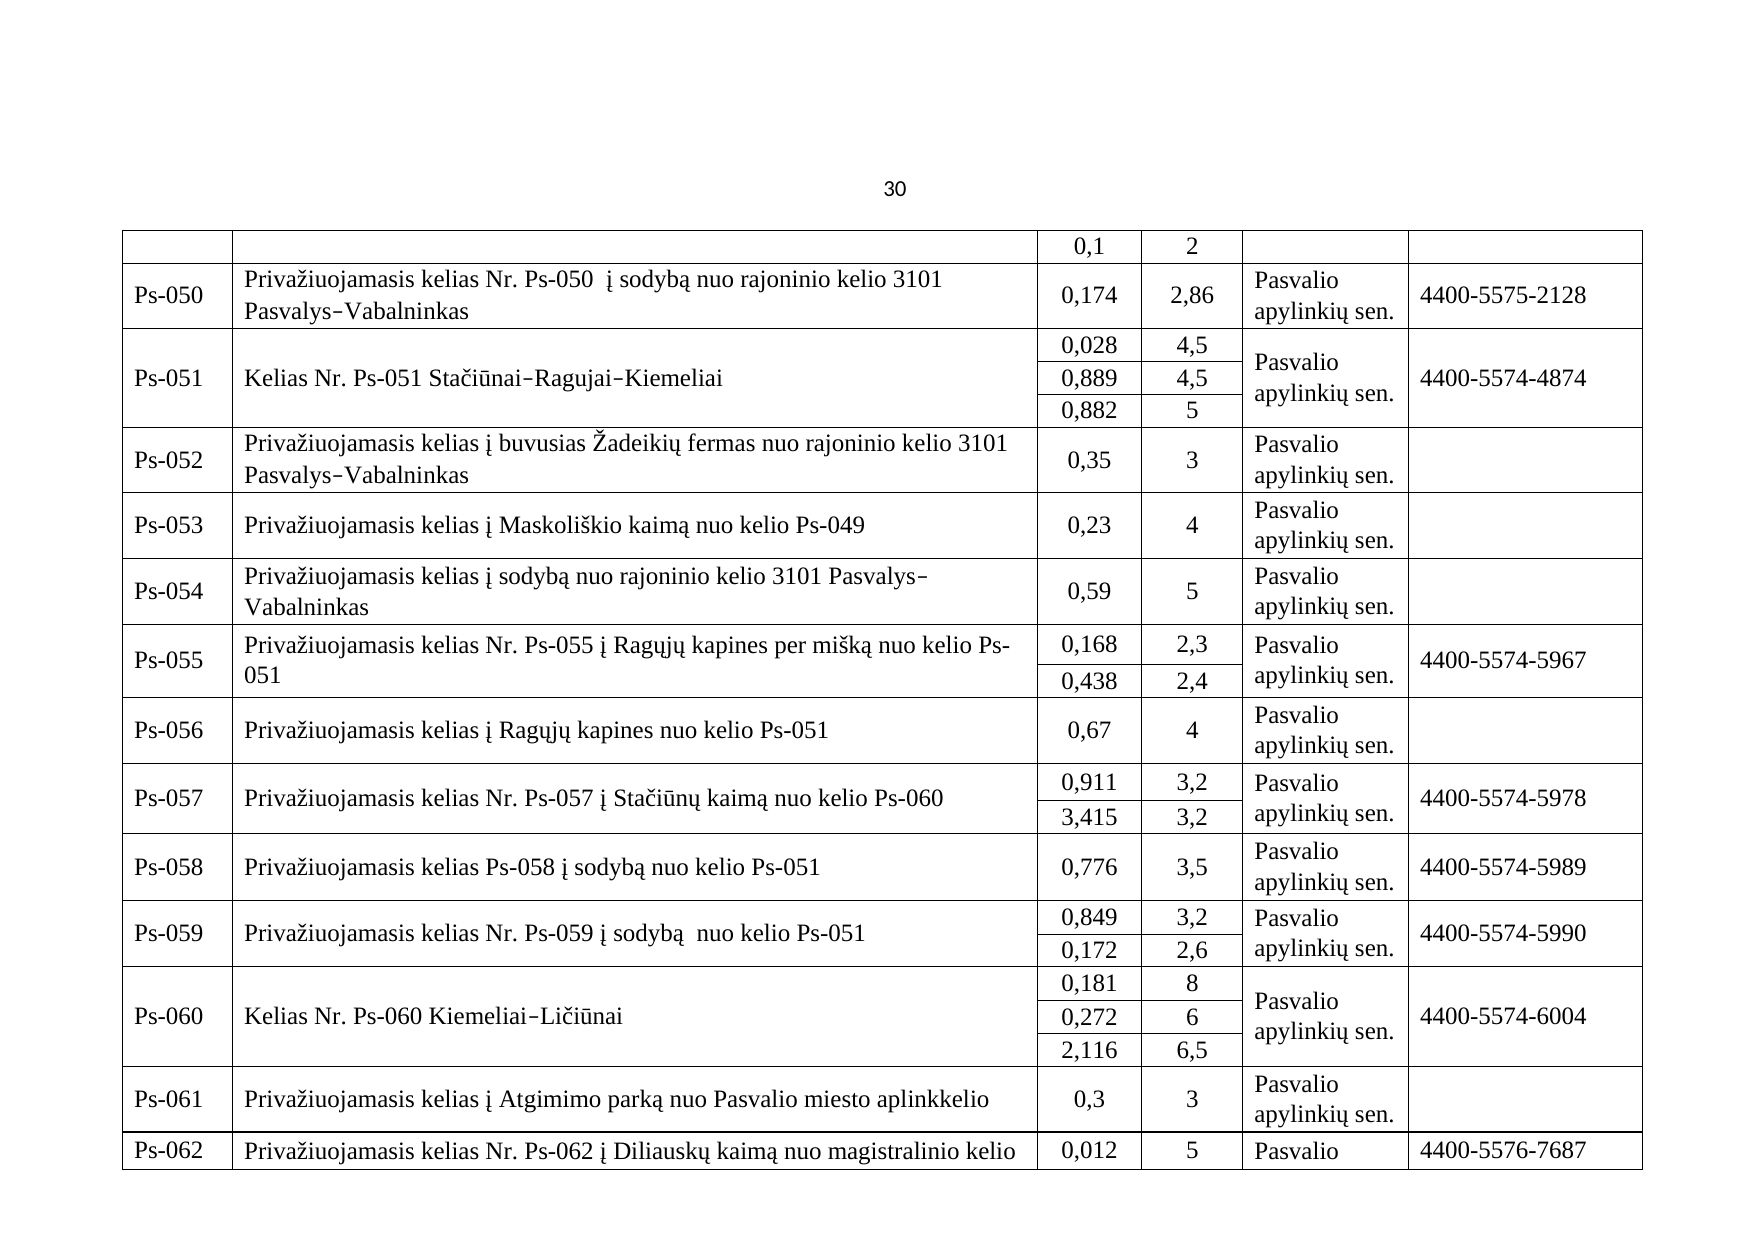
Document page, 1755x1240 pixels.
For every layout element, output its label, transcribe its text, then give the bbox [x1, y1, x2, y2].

table_cell 5 [1142, 1133, 1242, 1169]
table_cell 5 [1142, 559, 1242, 623]
table_cell Pasvalio apylinkių sen. [1243, 625, 1408, 697]
table_cell Ps-053 [123, 493, 232, 558]
table_cell 4 [1142, 493, 1242, 558]
table_cell Pasvalio apylinkių sen. [1243, 698, 1408, 762]
table_cell 0,012 [1038, 1133, 1141, 1169]
table_cell Pasvalio apylinkių sen. [1243, 967, 1408, 1066]
table_cell Privažiuojamasis kelias Ps-058 į sodybą nuo kelio Ps-051 [233, 834, 1037, 900]
table_cell Privažiuojamasis kelias į Atgimimo parką nuo Pasvalio miesto aplinkkelio [233, 1067, 1037, 1131]
table_cell 2,86 [1142, 264, 1242, 328]
table_cell Ps-050 [123, 264, 232, 328]
table_cell 4400-5574-4874 [1409, 329, 1642, 427]
table_cell 0,272 [1038, 1001, 1141, 1033]
table_cell Ps-060 [123, 967, 232, 1066]
table_cell 2,4 [1142, 665, 1242, 697]
table_cell 0,181 [1038, 967, 1141, 1000]
table_cell [1409, 559, 1642, 623]
table_cell Privažiuojamasis kelias Nr. Ps-050 į sodybą nuo rajoninio kelio 3101 Pasvalys–Vabalninkas [233, 264, 1037, 328]
table_cell 3,415 [1038, 801, 1141, 833]
table_cell 0,172 [1038, 935, 1141, 966]
table_cell 0,59 [1038, 559, 1141, 623]
table_cell 4400-5576-7687 [1409, 1133, 1642, 1169]
table_cell Ps-055 [123, 625, 232, 697]
table_cell 5 [1142, 395, 1242, 427]
table_cell 0,67 [1038, 698, 1141, 762]
table_cell 3,5 [1142, 834, 1242, 900]
table_cell 0,028 [1038, 329, 1141, 361]
table_cell 3 [1142, 428, 1242, 492]
table_cell 4400-5574-5967 [1409, 625, 1642, 697]
table_cell 0,849 [1038, 901, 1141, 934]
table_cell Kelias Nr. Ps-060 Kiemeliai–Ličiūnai [233, 967, 1037, 1066]
table_cell Pasvalio apylinkių sen. [1243, 901, 1408, 966]
table_cell Ps-054 [123, 559, 232, 623]
table_cell Ps-062 [123, 1133, 232, 1169]
table_cell 3 [1142, 1067, 1242, 1131]
table_cell 2,6 [1142, 935, 1242, 966]
table_cell Privažiuojamasis kelias į sodybą nuo rajoninio kelio 3101 Pasvalys–Vabalninkas [233, 559, 1037, 623]
table_cell 6,5 [1142, 1034, 1242, 1066]
table_cell 0,3 [1038, 1067, 1141, 1131]
table_cell 3,2 [1142, 901, 1242, 934]
table_cell Privažiuojamasis kelias Nr. Ps-055 į Ragųjų kapines per mišką nuo kelio Ps-051 [233, 625, 1037, 697]
table_cell 0,23 [1038, 493, 1141, 558]
table_cell Privažiuojamasis kelias Nr. Ps-059 į sodybą nuo kelio Ps-051 [233, 901, 1037, 966]
table_cell 4 [1142, 698, 1242, 762]
table_cell Pasvalio [1243, 1133, 1408, 1169]
table_cell 4,5 [1142, 362, 1242, 394]
table_cell Privažiuojamasis kelias į Maskoliškio kaimą nuo kelio Ps-049 [233, 493, 1037, 558]
table_cell Privažiuojamasis kelias Nr. Ps-062 į Diliauskų kaimą nuo magistralinio kelio [233, 1133, 1037, 1169]
table_cell Pasvalio apylinkių sen. [1243, 264, 1408, 328]
table_cell 0,882 [1038, 395, 1141, 427]
table_cell [1243, 231, 1408, 262]
table_cell 4400-5574-6004 [1409, 967, 1642, 1066]
table_cell 2 [1142, 231, 1242, 262]
table_cell 2,3 [1142, 625, 1242, 664]
table_cell Pasvalio apylinkių sen. [1243, 559, 1408, 623]
table_cell Privažiuojamasis kelias į Ragųjų kapines nuo kelio Ps-051 [233, 698, 1037, 762]
table_cell Privažiuojamasis kelias į buvusias Žadeikių fermas nuo rajoninio kelio 3101 Pasvalys–Vabalninkas [233, 428, 1037, 492]
table_cell [1409, 1067, 1642, 1131]
table_cell Pasvalio apylinkių sen. [1243, 1067, 1408, 1131]
table_cell 4,5 [1142, 329, 1242, 361]
table_cell Privažiuojamasis kelias Nr. Ps-057 į Stačiūnų kaimą nuo kelio Ps-060 [233, 764, 1037, 833]
table_cell [123, 231, 232, 262]
table_cell [1409, 698, 1642, 762]
table_cell Pasvalio apylinkių sen. [1243, 834, 1408, 900]
table_cell Ps-057 [123, 764, 232, 833]
table_cell Kelias Nr. Ps-051 Stačiūnai–Ragujai–Kiemeliai [233, 329, 1037, 427]
table_cell [1409, 428, 1642, 492]
table_cell 2,116 [1038, 1034, 1141, 1066]
table_cell Pasvalio apylinkių sen. [1243, 428, 1408, 492]
table_cell Pasvalio apylinkių sen. [1243, 493, 1408, 558]
table_cell 4400-5574-5989 [1409, 834, 1642, 900]
table_cell 3,2 [1142, 801, 1242, 833]
table_cell Ps-061 [123, 1067, 232, 1131]
table_cell 0,1 [1038, 231, 1141, 262]
table_cell 0,168 [1038, 625, 1141, 664]
table_cell [1409, 231, 1642, 262]
table_cell 0,35 [1038, 428, 1141, 492]
table_cell Ps-052 [123, 428, 232, 492]
table_cell 0,174 [1038, 264, 1141, 328]
table_cell Ps-058 [123, 834, 232, 900]
table_cell [233, 231, 1037, 262]
table_cell Ps-059 [123, 901, 232, 966]
table_cell 0,911 [1038, 764, 1141, 800]
table_cell Ps-056 [123, 698, 232, 762]
table_cell 0,776 [1038, 834, 1141, 900]
table_cell 3,2 [1142, 764, 1242, 800]
table_cell Ps-051 [123, 329, 232, 427]
table_cell Pasvalio apylinkių sen. [1243, 764, 1408, 833]
table_cell Pasvalio apylinkių sen. [1243, 329, 1408, 427]
table_cell 4400-5574-5978 [1409, 764, 1642, 833]
table_cell 4400-5575-2128 [1409, 264, 1642, 328]
table_cell 4400-5574-5990 [1409, 901, 1642, 966]
table_cell 8 [1142, 967, 1242, 1000]
table_cell 6 [1142, 1001, 1242, 1033]
table_cell [1409, 493, 1642, 558]
table_cell 0,889 [1038, 362, 1141, 394]
table_cell 0,438 [1038, 665, 1141, 697]
